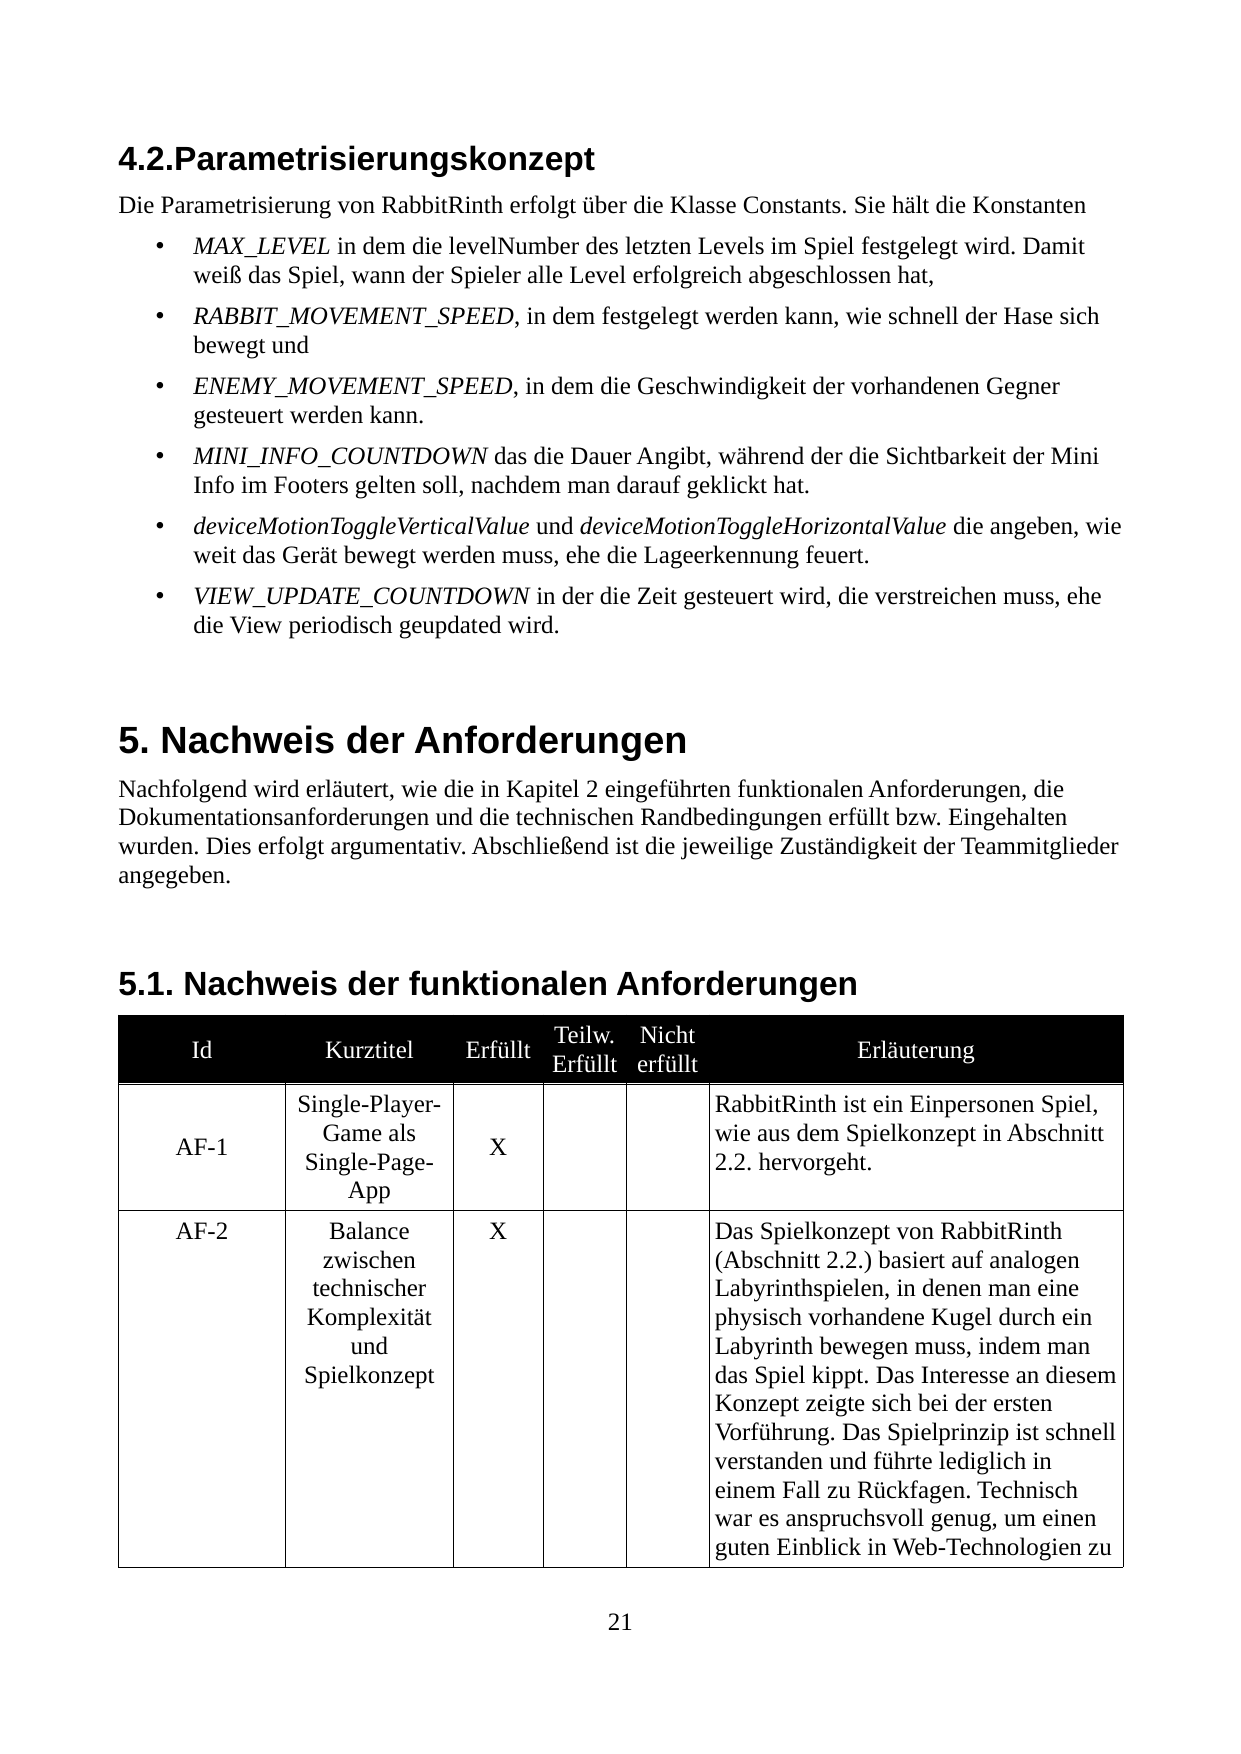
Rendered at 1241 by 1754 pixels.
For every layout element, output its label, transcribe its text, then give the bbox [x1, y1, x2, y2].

list deviceMotionToggleVerticalValue und deviceMotionToggleHorizontalValue die angeben, wie weit das Gerät bewegt werden muss, ehe die Lageerkennung feuert. [156, 511, 1122, 569]
subtitle 5. Nachweis der Anforderungen [118, 718, 1122, 761]
list ENEMY_MOVEMENT_SPEED, in dem die Geschwindigkeit der vorhandenen Gegner gesteuert werden kann. [156, 371, 1122, 429]
list RABBIT_MOVEMENT_SPEED, in dem festgelegt werden kann, wie schnell der Hase sich bewegt und [156, 301, 1122, 359]
table_cell RabbitRinth ist ein Einpersonen Spiel, wie aus dem Spielkonzept in Abschnitt 2.2. hervorgeht. [710, 1085, 1123, 1210]
table_cell [627, 1211, 709, 1567]
table_cell Single-Player-Game als Single-Page-App [286, 1085, 453, 1210]
text Nachfolgend wird erläutert, wie die in Kapitel 2 eingeführten funktionalen Anforderungen, die Dokumentationsanforderungen und die technischen Randbedingungen erfüllt bzw. Eingehalten wurden. Dies erfolgt argumentativ. Abschließend ist die jeweilige Zuständigkeit der Teammitglieder angegeben. [118, 774, 1122, 889]
table_cell X [454, 1211, 543, 1567]
table_cell Balance zwischen technischer Komplexität und Spielkonzept [286, 1211, 453, 1567]
table_cell [544, 1211, 626, 1567]
table_cell [544, 1085, 626, 1210]
table_header Kurztitel [286, 1016, 453, 1083]
subtitle 4.2.Parametrisierungskonzept [118, 139, 1122, 178]
table_header Erfüllt [454, 1016, 543, 1083]
table_header Teilw. Erfüllt [544, 1016, 626, 1083]
list VIEW_UPDATE_COUNTDOWN in der die Zeit gesteuert wird, die verstreichen muss, ehe die View periodisch geupdated wird. [156, 581, 1122, 639]
table_header Erläuterung [710, 1016, 1123, 1083]
table_header Id [119, 1016, 285, 1083]
table_cell Das Spielkonzept von RabbitRinth (Abschnitt 2.2.) basiert auf analogen Labyrinthspielen, in denen man eine physisch vorhandene Kugel durch ein Labyrinth bewegen muss, indem man das Spiel kippt. Das Interesse an diesem Konzept zeigte sich bei der ersten Vorführung. Das Spielprinzip ist schnell verstanden und führte lediglich in einem Fall zu Rückfagen. Technisch war es anspruchsvoll genug, um einen guten Einblick in Web-Technologien zu [710, 1211, 1123, 1567]
list MINI_INFO_COUNTDOWN das die Dauer Angibt, während der die Sichtbarkeit der Mini Info im Footers gelten soll, nachdem man darauf geklickt hat. [156, 441, 1122, 499]
text Die Parametrisierung von RabbitRinth erfolgt über die Klasse Constants. Sie hält die Konstanten [118, 190, 1122, 219]
subtitle 5.1. Nachweis der funktionalen Anforderungen [118, 963, 1122, 1002]
list MAX_LEVEL in dem die levelNumber des letzten Levels im Spiel festgelegt wird. Damit weiß das Spiel, wann der Spieler alle Level erfolgreich abgeschlossen hat, [156, 231, 1122, 289]
table_cell [627, 1085, 709, 1210]
table_header Nicht erfüllt [627, 1016, 709, 1083]
table_cell AF-2 [119, 1211, 285, 1567]
table_cell AF-1 [119, 1085, 285, 1210]
table_cell X [454, 1085, 543, 1210]
